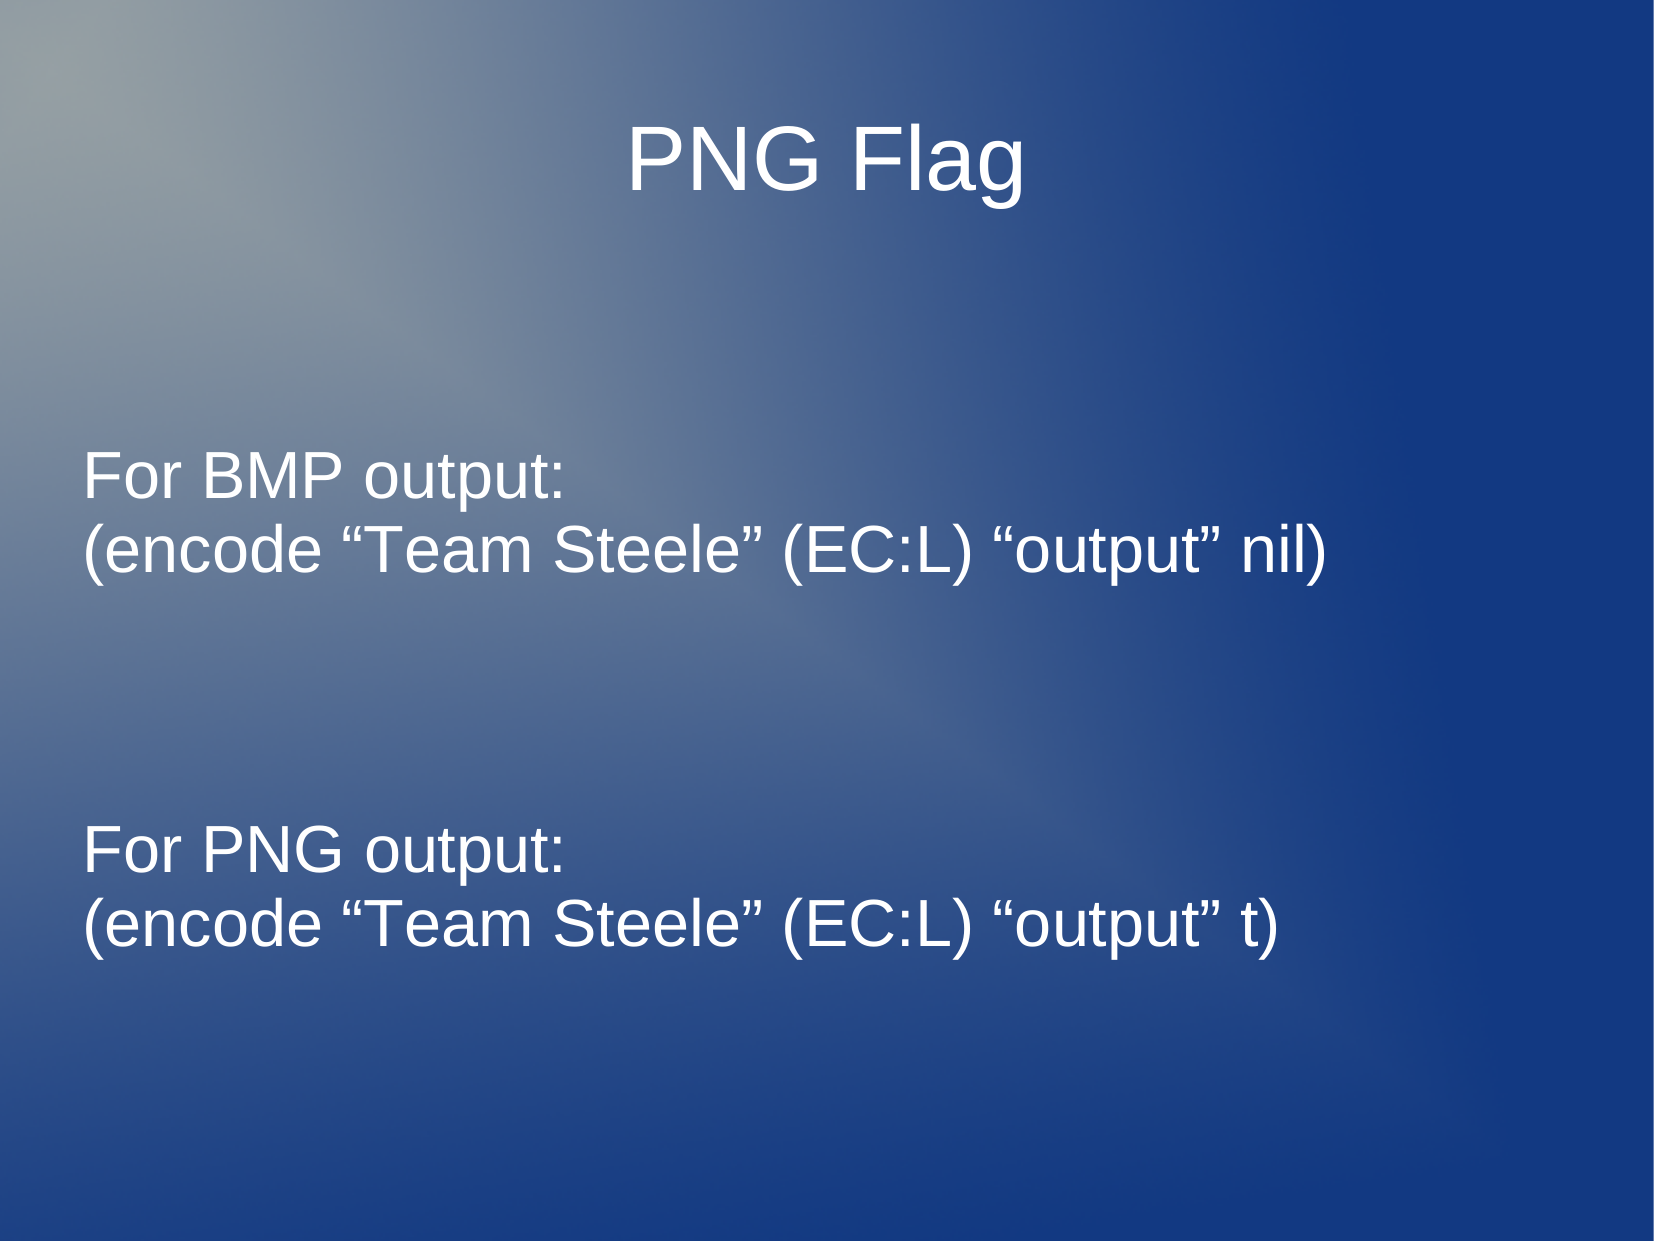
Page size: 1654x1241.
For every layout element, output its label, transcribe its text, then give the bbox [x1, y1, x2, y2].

title PNG Flag [82, 62, 1571, 256]
subtitle For BMP output: (encode “Team Steele” (EC:L) “output” nil) For PNG output: (encode “Team Steele” (EC:L) “output” t) [82, 297, 1571, 1102]
picture [0, 0, 1654, 1241]
